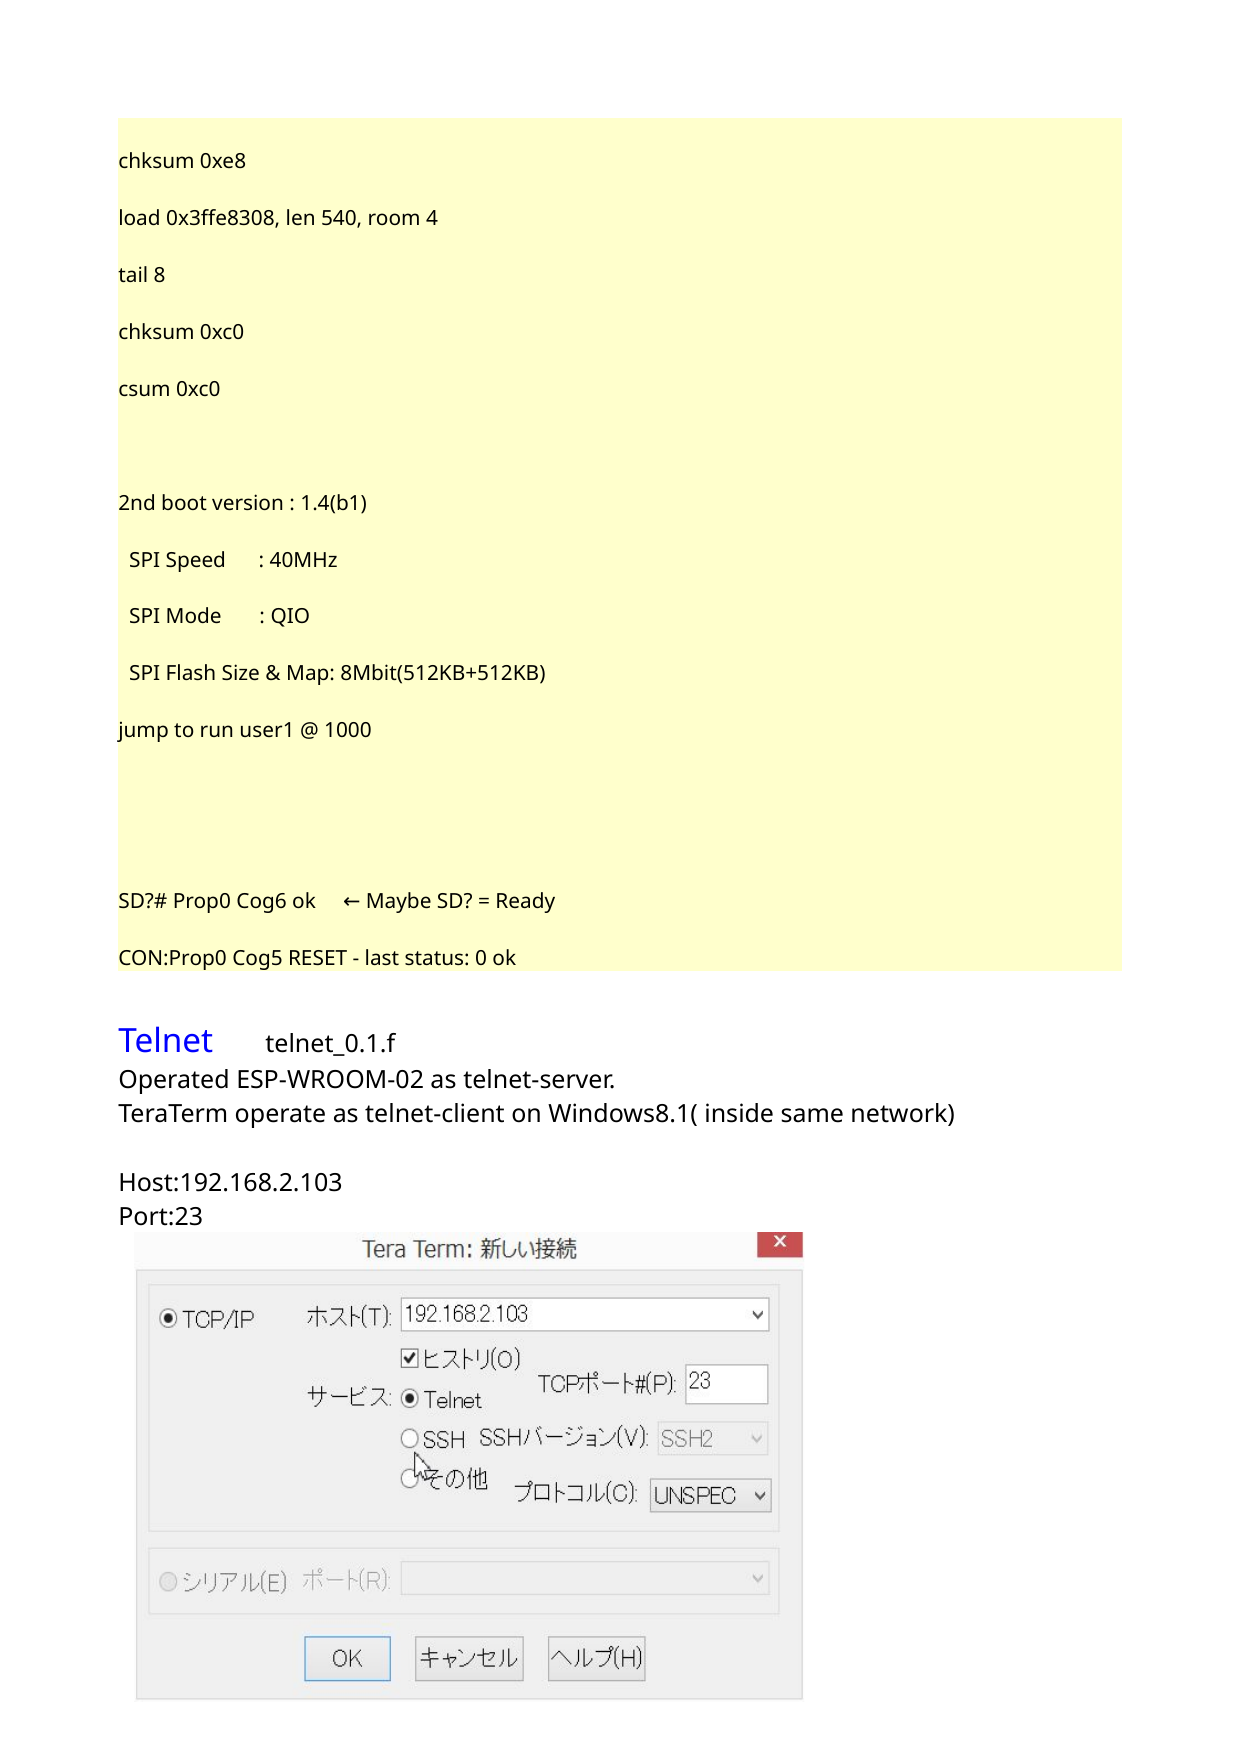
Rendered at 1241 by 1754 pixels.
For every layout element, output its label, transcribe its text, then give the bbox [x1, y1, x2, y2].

text SPI Speed : 40MHz [118, 545, 1122, 573]
text 2nd boot version : 1.4(b1) [118, 488, 1122, 516]
picture [134, 1232, 805, 1702]
text Telnet telnet_0.1.f [118, 1017, 1122, 1062]
text CON:Prop0 Cog5 RESET - last status: 0 ok [118, 943, 1122, 971]
text SPI Flash Size & Map: 8Mbit(512KB+512KB) [118, 658, 1122, 687]
text SPI Mode : QIO [118, 602, 1122, 630]
text TeraTerm operate as telnet-client on Windows8.1( inside same network) [118, 1096, 1122, 1130]
text chksum 0xe8 [118, 147, 1122, 175]
text Operated ESP-WROOM-02 as telnet-server. [118, 1062, 1122, 1096]
text SD?# Prop0 Cog6 ok ← Maybe SD? = Ready [118, 886, 1122, 914]
text load 0x3ffe8308, len 540, room 4 [118, 203, 1122, 232]
text Host:192.168.2.103 [118, 1164, 1122, 1198]
text jump to run user1 @ 1000 [118, 715, 1122, 744]
text chksum 0xc0 [118, 317, 1122, 346]
text Port:23 [118, 1198, 1122, 1232]
text tail 8 [118, 260, 1122, 289]
text csum 0xc0 [118, 374, 1122, 402]
